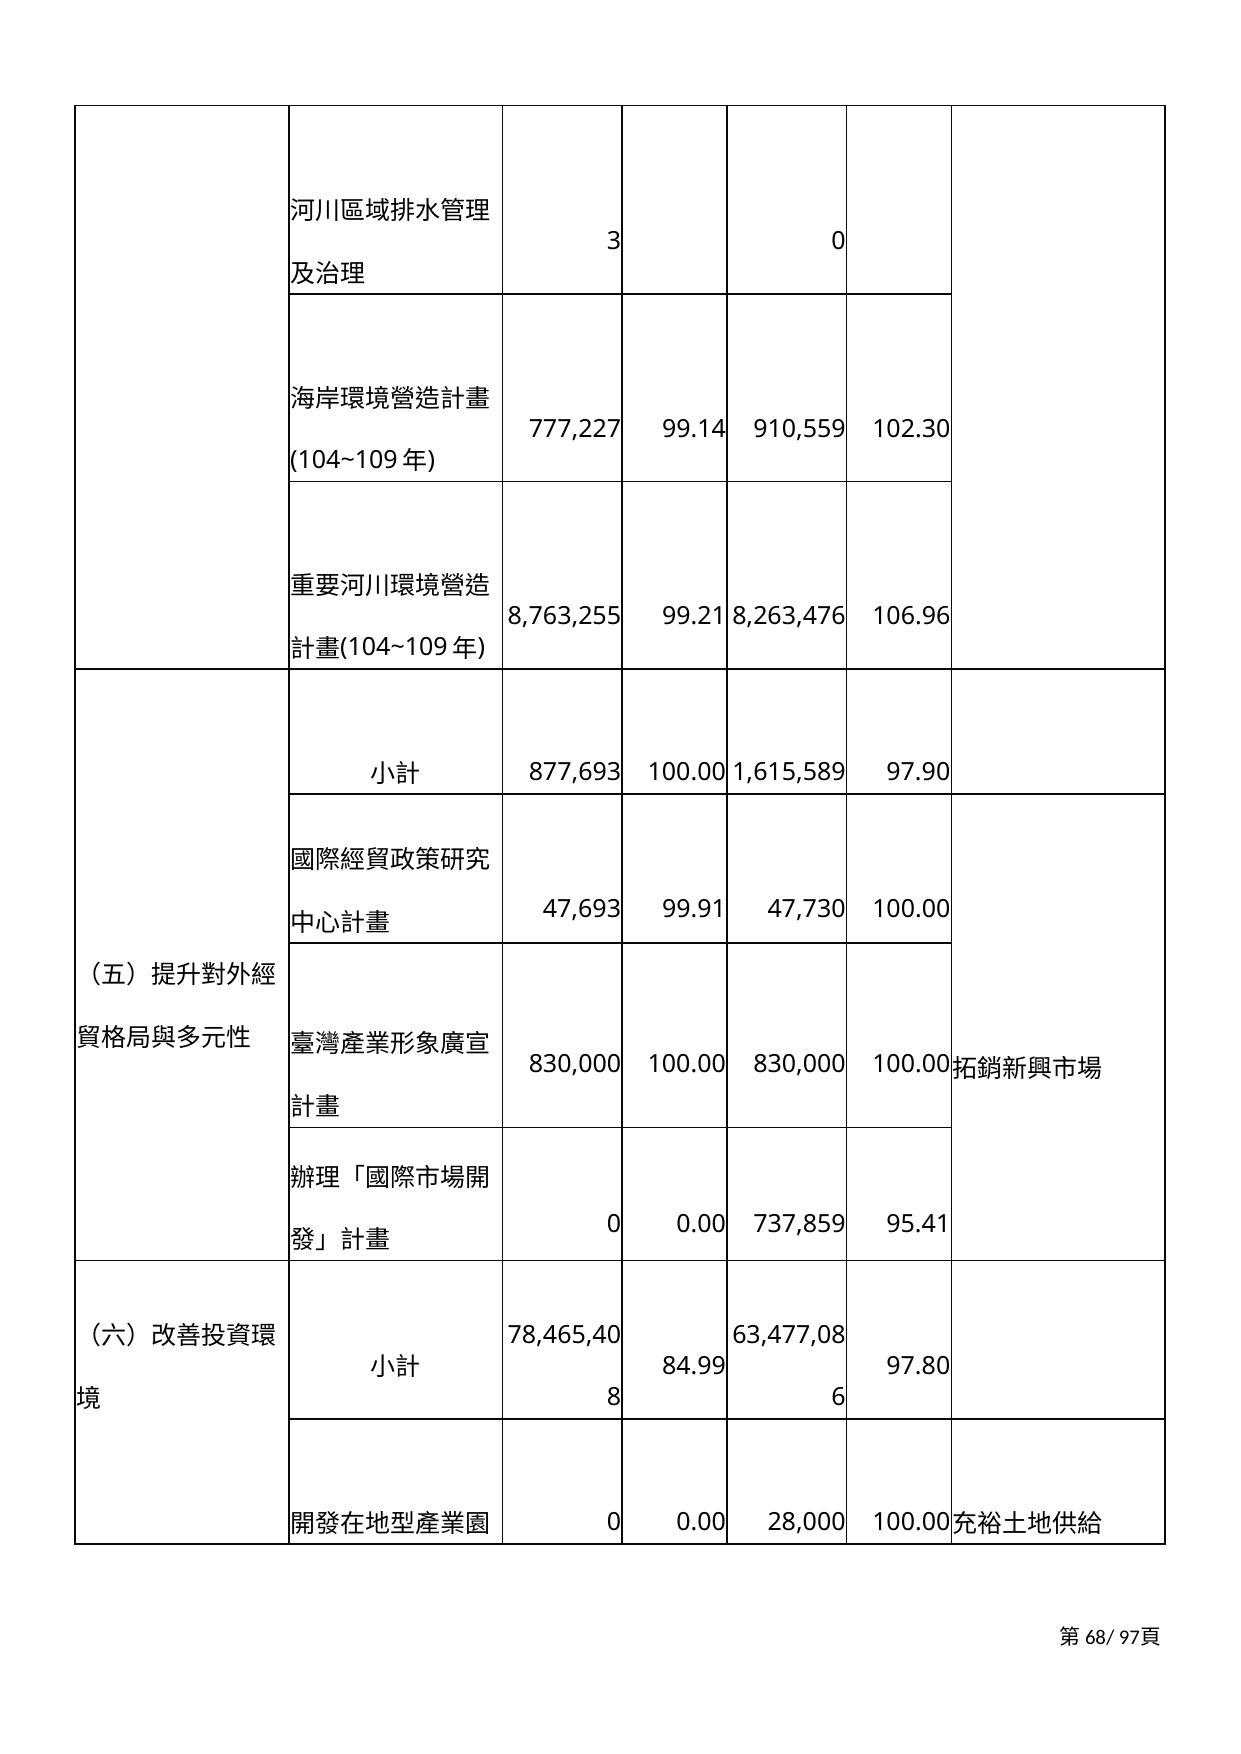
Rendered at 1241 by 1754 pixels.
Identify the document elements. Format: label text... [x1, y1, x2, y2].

table_cell 8,763,255 [503, 482, 621, 668]
table_cell 0.00 [623, 1128, 726, 1260]
table_cell 99.91 [623, 795, 726, 942]
table_cell 國際經貿政策研究中心計畫 [290, 795, 502, 942]
table_cell [952, 670, 1164, 793]
table_cell 99.21 [623, 482, 726, 668]
table_cell 95.41 [847, 1128, 951, 1260]
table_cell 777,227 [503, 295, 621, 481]
table_cell 3 [503, 106, 621, 293]
table_cell 小計 [290, 1261, 502, 1418]
table_cell 重要河川環境營造計畫(104~109年) [290, 482, 502, 668]
table_cell 海岸環境營造計畫(104~109年) [290, 295, 502, 481]
table_cell 1,615,589 [728, 670, 846, 793]
table_cell 充裕土地供給 [952, 1420, 1164, 1543]
table_cell [952, 1261, 1164, 1418]
table_cell 84.99 [623, 1261, 726, 1418]
table_cell 河川區域排水管理及治理 [290, 106, 502, 293]
table_cell 辦理「國際市場開發」計畫 [290, 1128, 502, 1260]
table_cell 100.00 [847, 795, 951, 942]
table_cell 737,859 [728, 1128, 846, 1260]
table_cell 99.14 [623, 295, 726, 481]
table_cell [952, 106, 1164, 668]
table_cell 106.96 [847, 482, 951, 668]
table_cell 小計 [290, 670, 502, 793]
table_cell 97.80 [847, 1261, 951, 1418]
table_cell 97.90 [847, 670, 951, 793]
table_cell 830,000 [503, 944, 621, 1127]
table_cell 100.00 [623, 670, 726, 793]
table_cell （六）改善投資環境 [76, 1261, 288, 1543]
table_cell 102.30 [847, 295, 951, 481]
table_cell 28,000 [728, 1420, 846, 1543]
table_cell 830,000 [728, 944, 846, 1127]
table_cell 0 [503, 1420, 621, 1543]
table_cell 47,693 [503, 795, 621, 942]
table_cell 910,559 [728, 295, 846, 481]
table_cell 臺灣產業形象廣宣計畫 [290, 944, 502, 1127]
table_cell 8,263,476 [728, 482, 846, 668]
table_cell 0 [503, 1128, 621, 1260]
table_cell 100.00 [623, 944, 726, 1127]
table_cell 78,465,408 [503, 1261, 621, 1418]
table_cell 47,730 [728, 795, 846, 942]
table_cell [623, 106, 726, 293]
table_cell 拓銷新興市場 [952, 795, 1164, 1260]
table_cell 0.00 [623, 1420, 726, 1543]
table_cell 63,477,086 [728, 1261, 846, 1418]
table_cell 開發在地型產業園 [290, 1420, 502, 1543]
table_cell 100.00 [847, 1420, 951, 1543]
table_cell [847, 106, 951, 293]
table_cell 877,693 [503, 670, 621, 793]
table_cell （五）提升對外經貿格局與多元性 [76, 670, 288, 1260]
table_cell [76, 106, 288, 668]
table_cell 100.00 [847, 944, 951, 1127]
table_cell 0 [728, 106, 846, 293]
